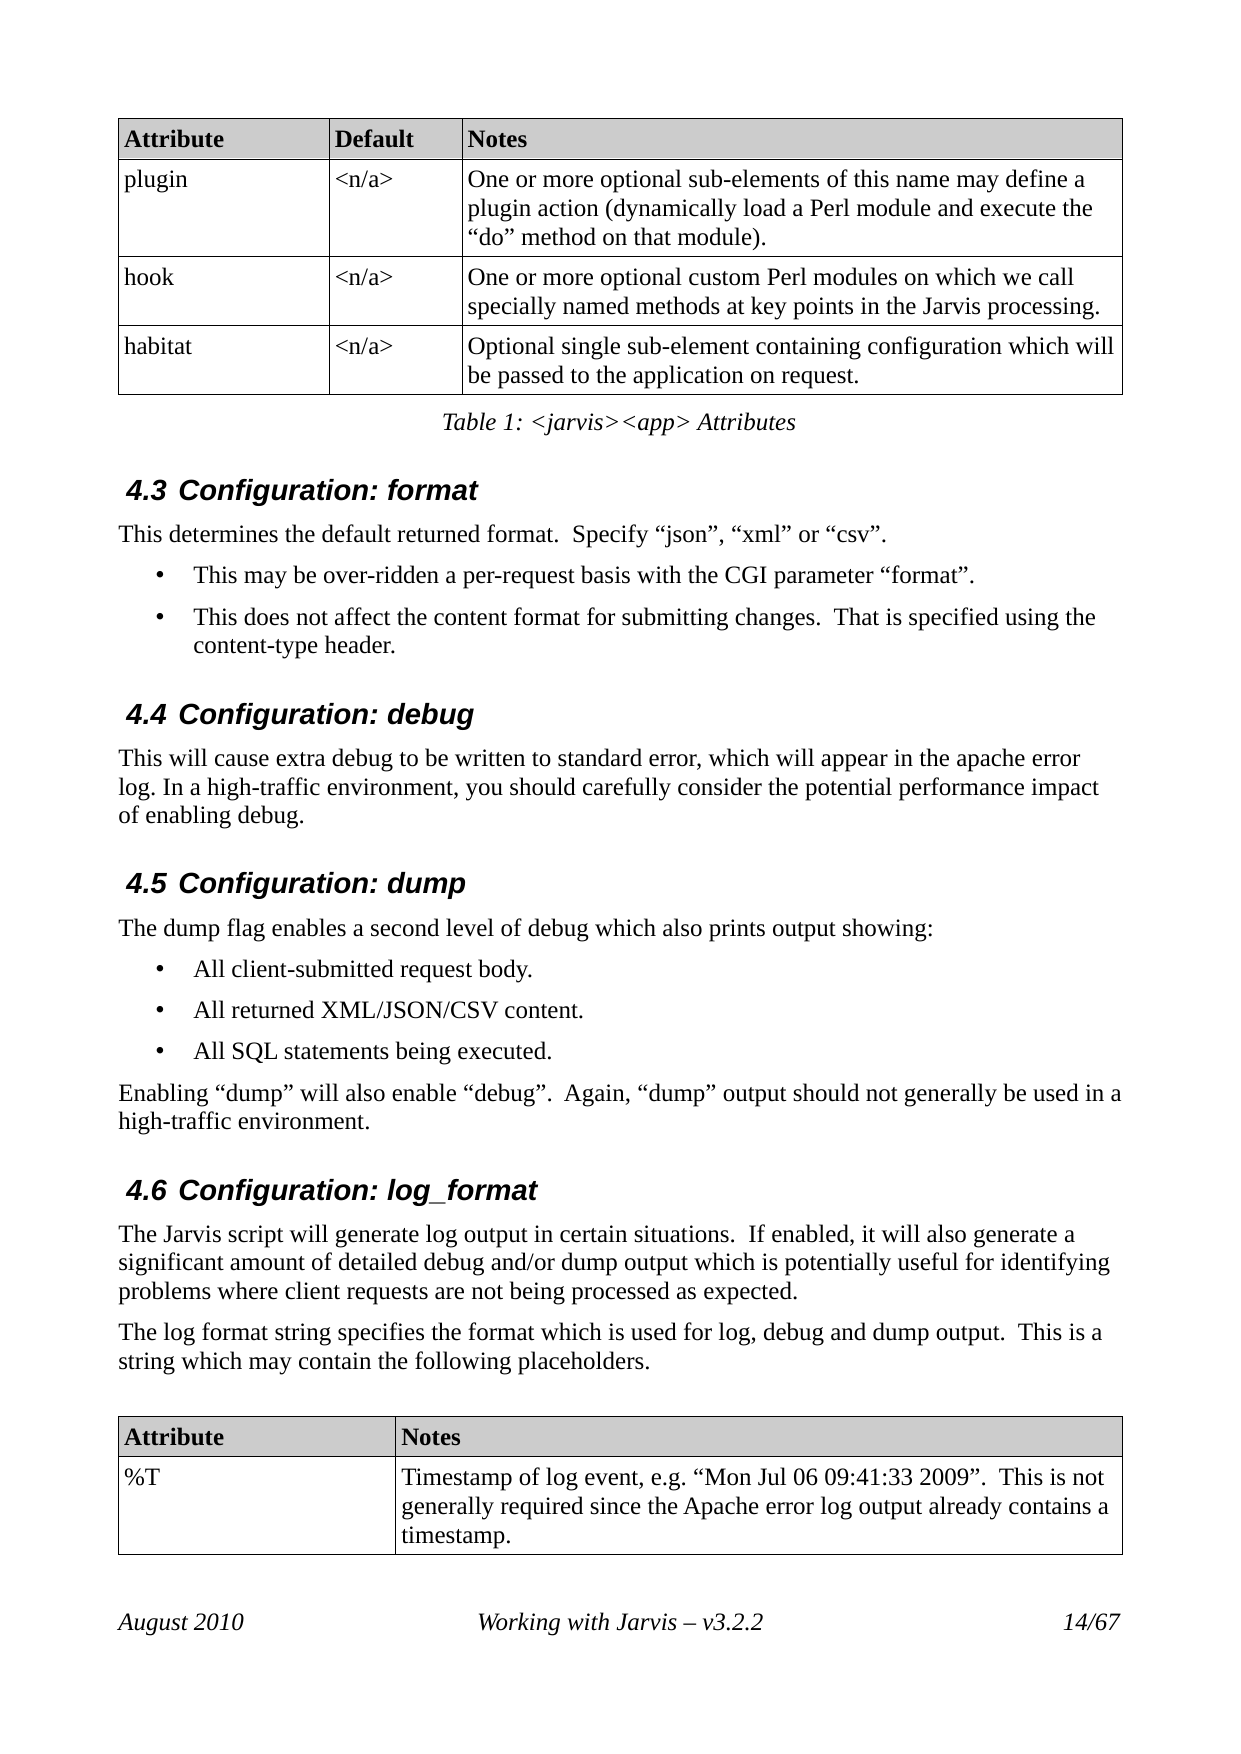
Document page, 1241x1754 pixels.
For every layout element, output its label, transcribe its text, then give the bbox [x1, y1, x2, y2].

table_header Notes [463, 119, 1122, 158]
text Table 1: <jarvis><app> Attributes [118, 407, 1122, 436]
list All returned XML/JSON/CSV content. [156, 995, 1122, 1024]
table_header Default [330, 119, 462, 158]
subtitle Configuration: dump [118, 867, 1122, 900]
table_cell hook [119, 257, 329, 325]
table_cell <n/a> [330, 257, 462, 325]
table_header Attribute [119, 1417, 395, 1456]
table_cell Optional single sub-element containing configuration which will be passed to the application on request. [463, 326, 1122, 394]
table_cell plugin [119, 160, 329, 256]
list This may be over-ridden a per-request basis with the CGI parameter “format”. [156, 561, 1122, 589]
text The log format string specifies the format which is used for log, debug and dump output. This is a string which may contain the following placeholders. [118, 1317, 1122, 1375]
table_cell One or more optional sub-elements of this name may define a plugin action (dynamically load a Perl module and execute the “do” method on that module). [463, 160, 1122, 256]
text The dump flag enables a second level of debug which also prints output showing: [118, 913, 1122, 941]
table_cell %T [119, 1457, 395, 1554]
list All client-submitted request body. [156, 954, 1122, 983]
subtitle Configuration: debug [118, 697, 1122, 730]
text Enabling “dump” will also enable “debug”. Again, “dump” output should not generally be used in a high-traffic environment. [118, 1078, 1122, 1135]
list All SQL statements being executed. [156, 1036, 1122, 1065]
text This will cause extra debug to be written to standard error, which will appear in the apache error log. In a high-traffic environment, you should carefully consider the potential performance impact of enabling debug. [118, 743, 1122, 829]
subtitle Configuration: format [118, 473, 1122, 507]
text The Jarvis script will generate log output in certain situations. If enabled, it will also generate a significant amount of detailed debug and/or dump output which is potentially useful for identifying problems where client requests are not being processed as expected. [118, 1219, 1122, 1305]
table_cell <n/a> [330, 160, 462, 256]
table_header Attribute [119, 119, 329, 158]
table_cell habitat [119, 326, 329, 394]
table_cell One or more optional custom Perl modules on which we call specially named methods at key points in the Jarvis processing. [463, 257, 1122, 325]
table_header Notes [396, 1417, 1122, 1456]
subtitle Configuration: log_format [118, 1173, 1122, 1206]
list This does not affect the content format for submitting changes. That is specified using the content-type header. [156, 602, 1122, 659]
text This determines the default returned format. Specify “json”, “xml” or “csv”. [118, 519, 1122, 548]
table_cell Timestamp of log event, e.g. “Mon Jul 06 09:41:33 2009”. This is not generally required since the Apache error log output already contains a timestamp. [396, 1457, 1122, 1554]
table_cell <n/a> [330, 326, 462, 394]
